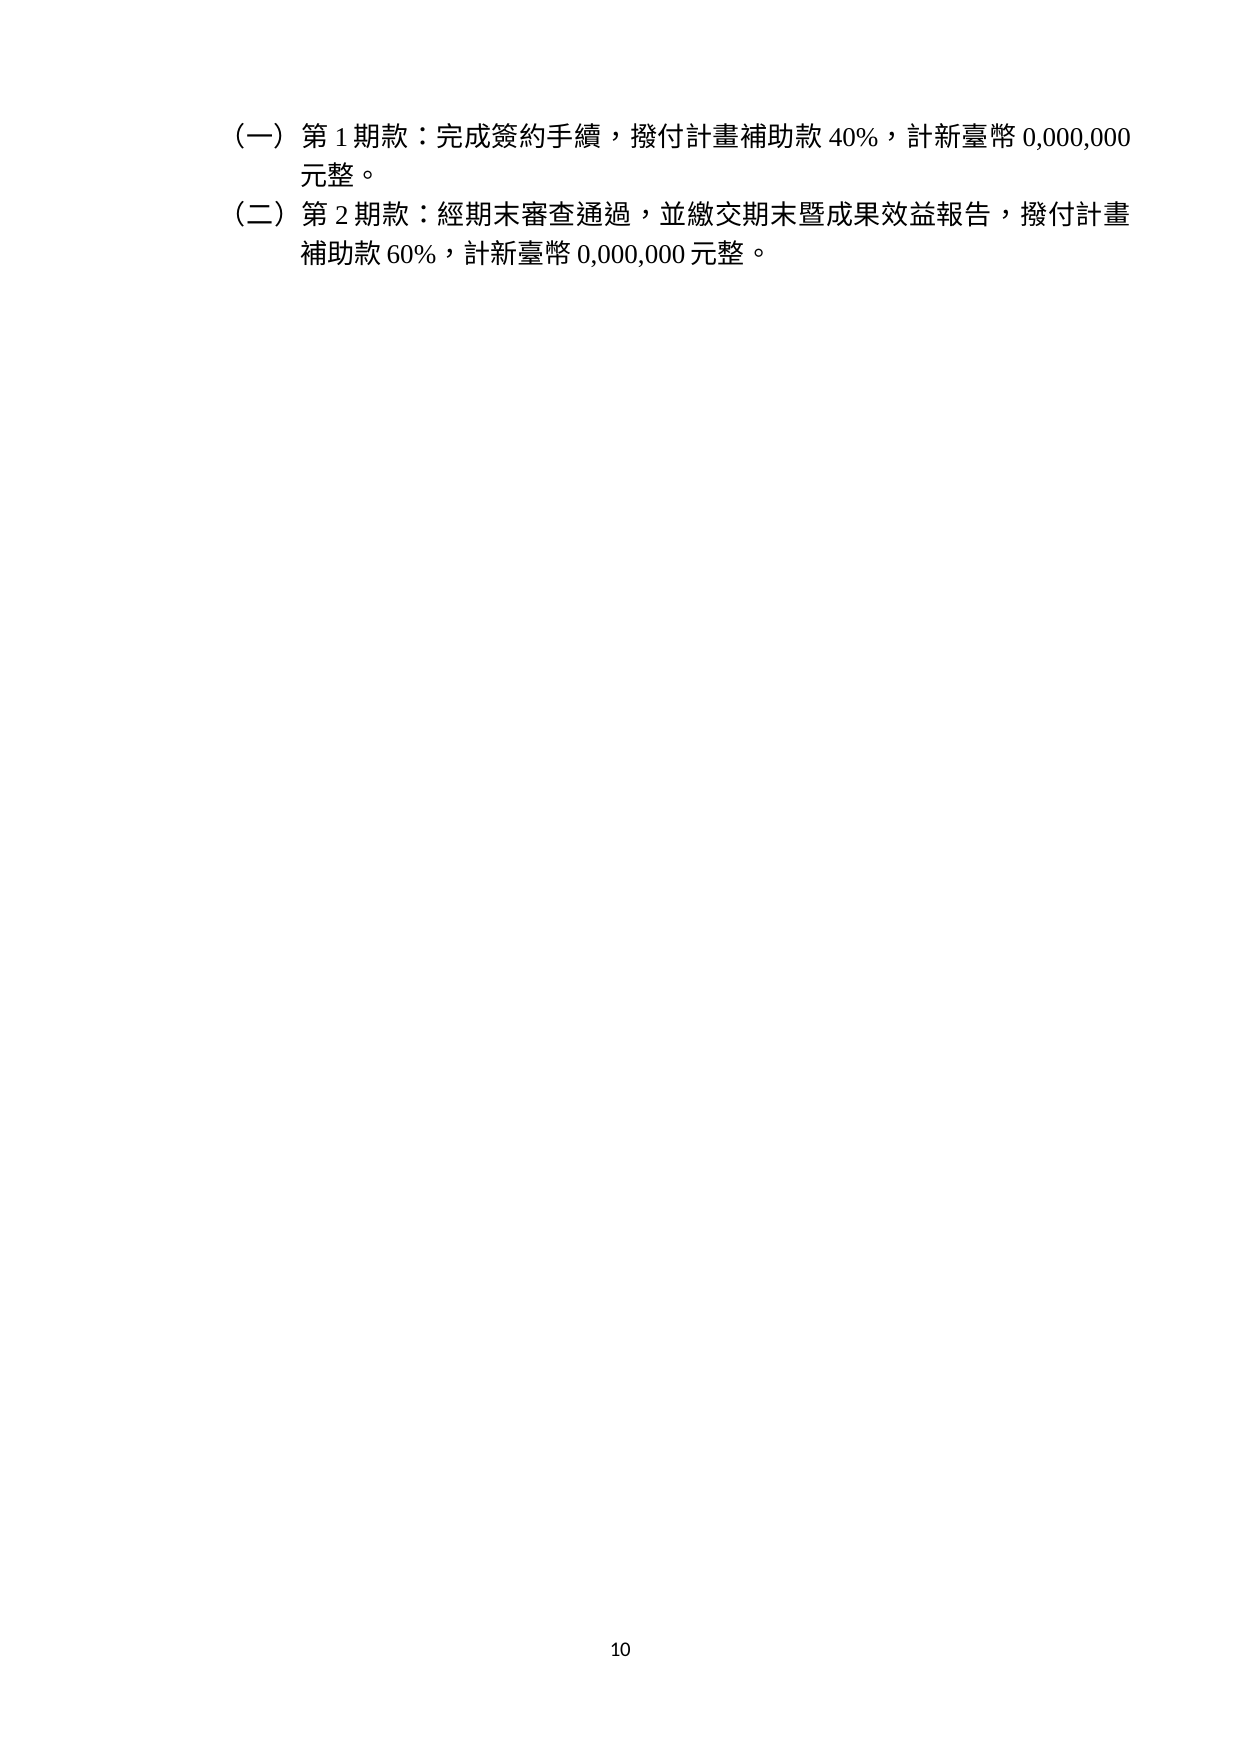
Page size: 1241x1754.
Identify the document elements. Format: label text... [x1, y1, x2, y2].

text （二）第2期款：經期末審查通過，並繳交期末暨成果效益報告，撥付計畫補助款60%，計新臺幣0,000,000元整。 [218, 193, 1131, 272]
text （一）第1期款：完成簽約手續，撥付計畫補助款40%，計新臺幣0,000,000元整。 [218, 114, 1131, 193]
